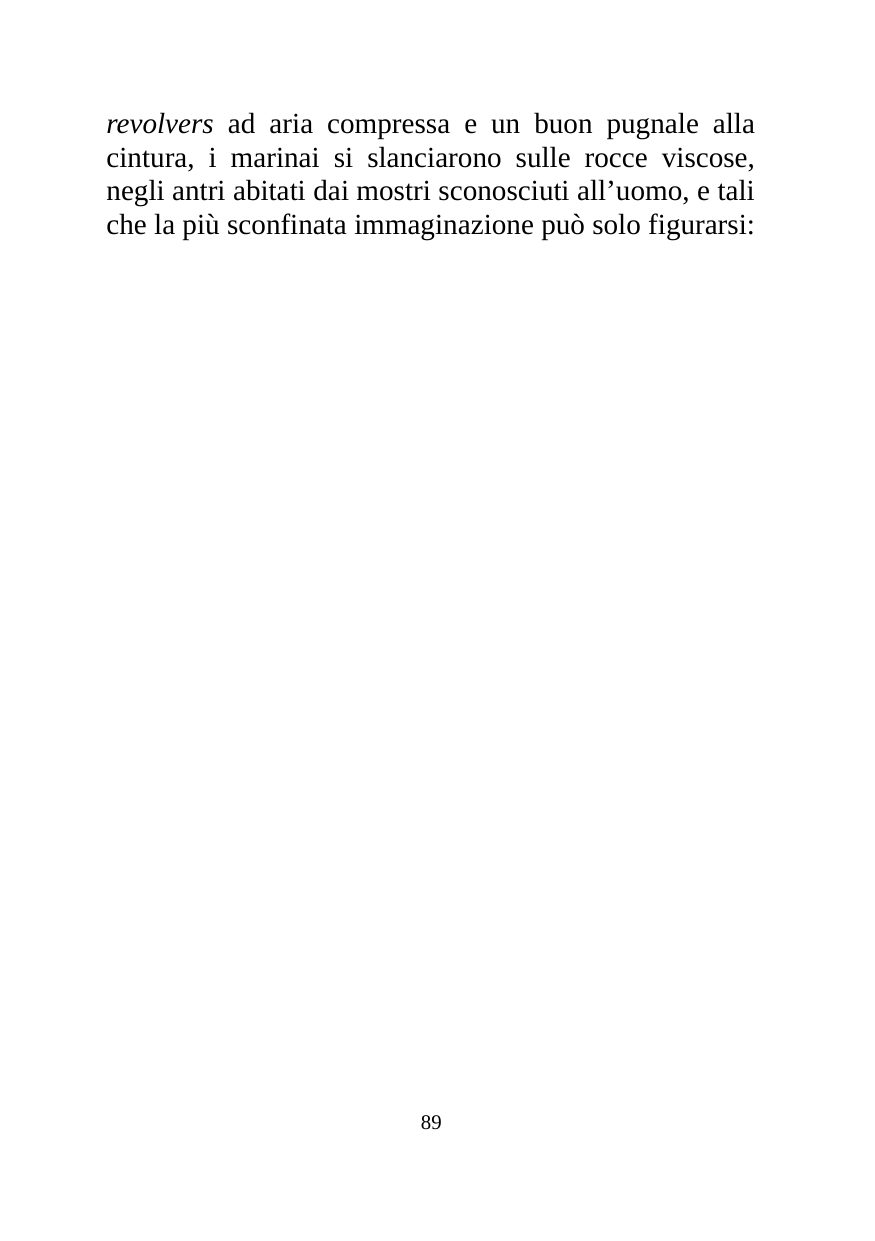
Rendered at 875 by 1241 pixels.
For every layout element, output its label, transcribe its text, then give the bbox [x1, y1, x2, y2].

text revolvers ad aria compressa e un buon pugnale alla cintura, i marinai si slanciarono sulle rocce viscose, negli antri abitati dai mostri sconosciuti all’uomo, e tali che la più sconfinata immaginazione può solo figurarsi: [106, 106, 756, 240]
